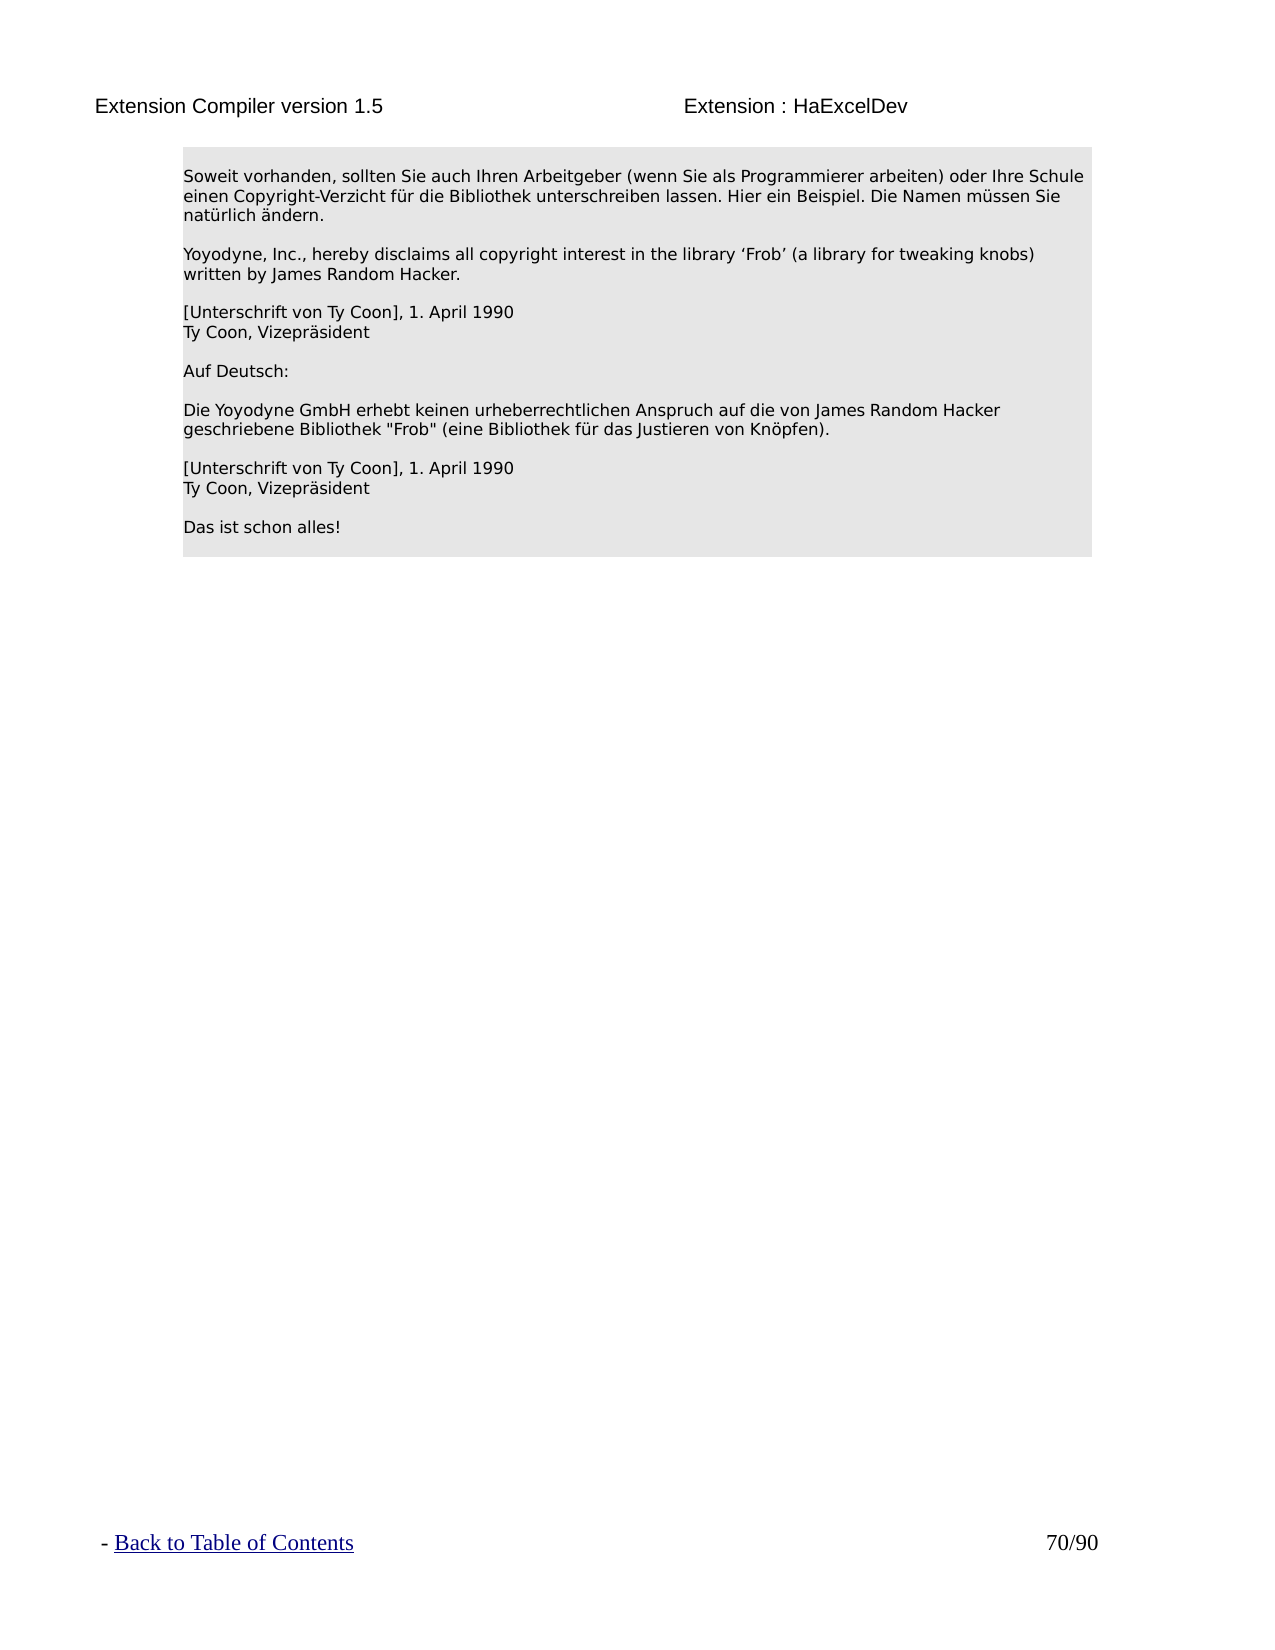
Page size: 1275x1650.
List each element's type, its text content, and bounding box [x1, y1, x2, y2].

text Das ist schon alles! [183, 518, 1092, 537]
text Auf Deutsch: [183, 362, 1092, 381]
text Die Yoyodyne GmbH erhebt keinen urheberrechtlichen Anspruch auf die von James Random Hacker geschriebene Bibliothek "Frob" (eine Bibliothek für das Justieren von Knöpfen). [183, 401, 1092, 440]
text Ty Coon, Vizepräsident [183, 479, 1092, 498]
text Yoyodyne, Inc., hereby disclaims all copyright interest in the library ‘Frob’ (a library for tweaking knobs) written by James Random Hacker. [183, 245, 1092, 284]
text Ty Coon, Vizepräsident [183, 323, 1092, 342]
text [Unterschrift von Ty Coon], 1. April 1990 [183, 459, 1092, 479]
text Soweit vorhanden, sollten Sie auch Ihren Arbeitgeber (wenn Sie als Programmierer arbeiten) oder Ihre Schule einen Copyright-Verzicht für die Bibliothek unterschreiben lassen. Hier ein Beispiel. Die Namen müssen Sie natürlich ändern. [183, 167, 1092, 225]
text [Unterschrift von Ty Coon], 1. April 1990 [183, 303, 1092, 323]
